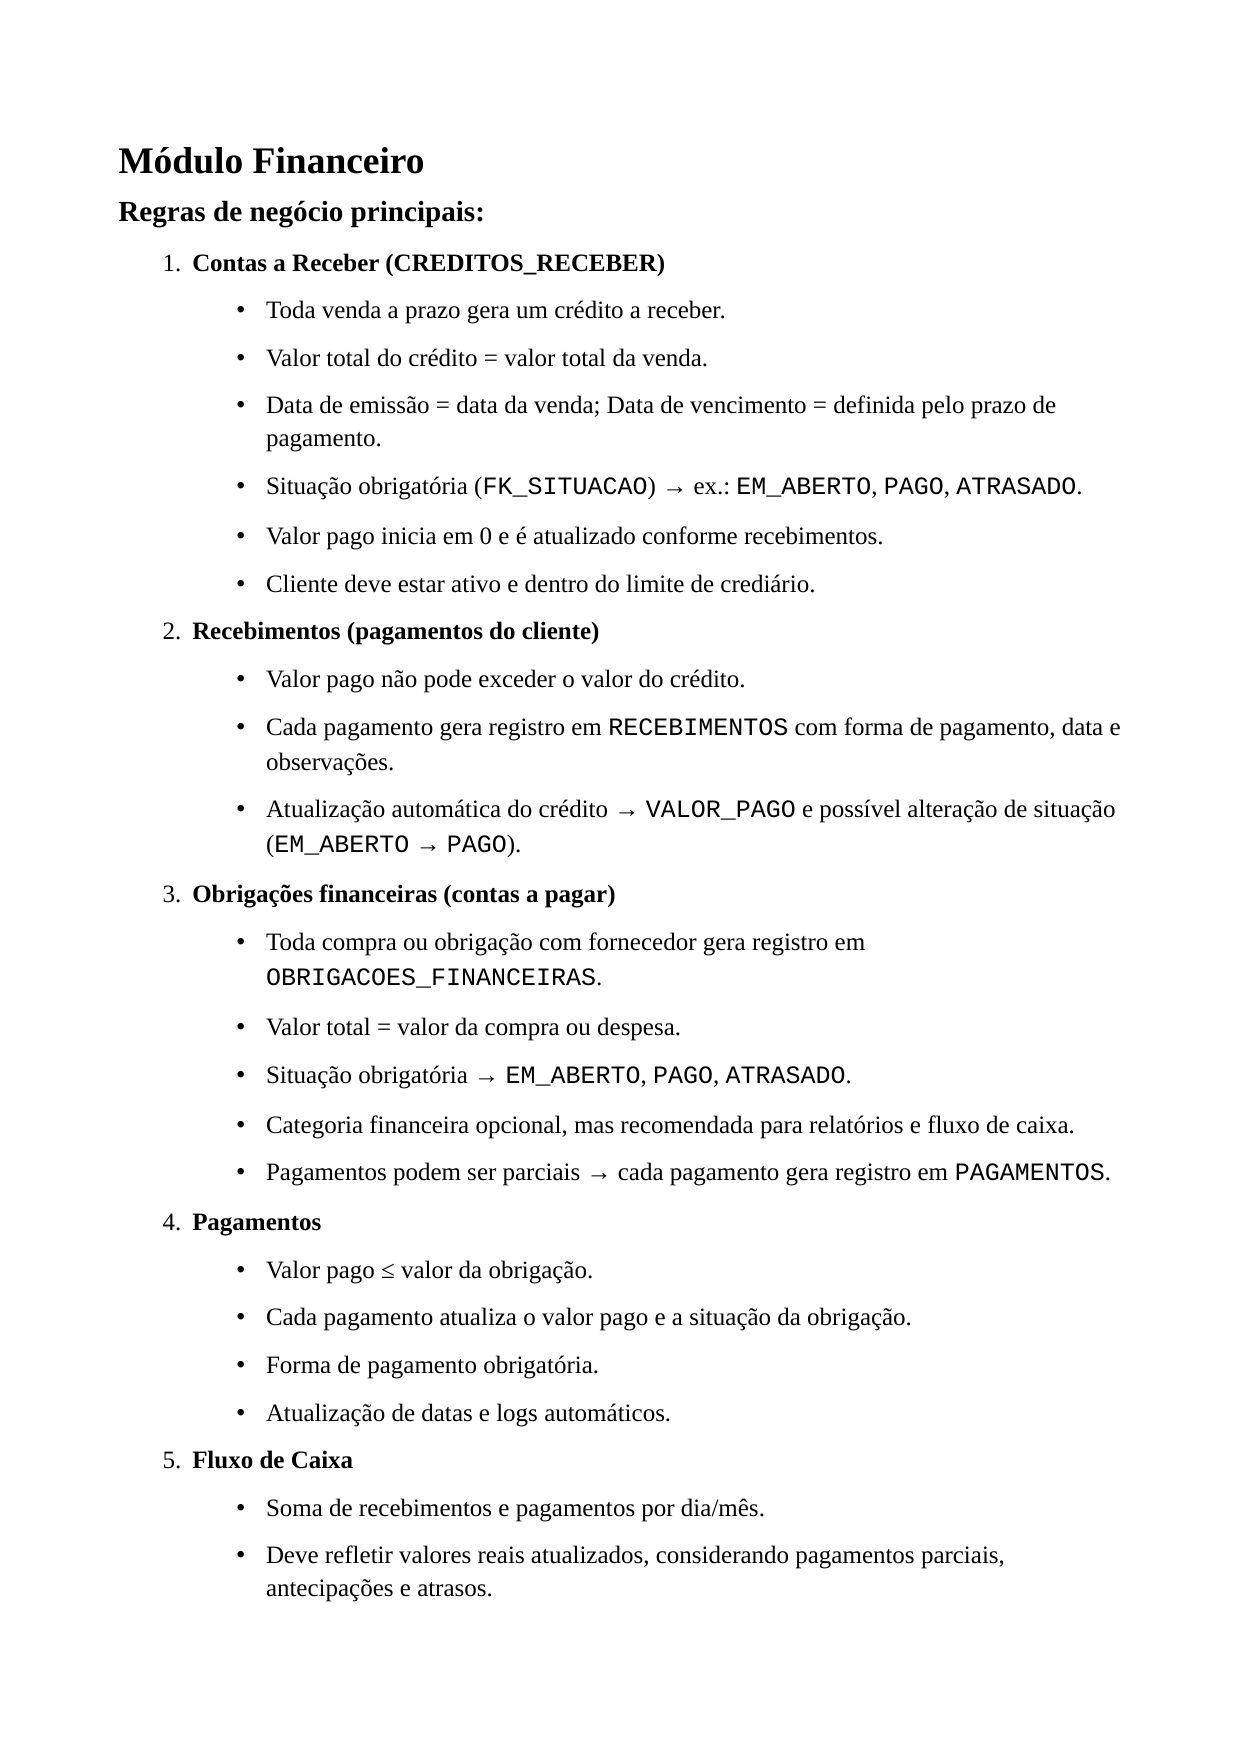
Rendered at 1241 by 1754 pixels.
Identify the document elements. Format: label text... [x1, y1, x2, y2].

list Cada pagamento atualiza o valor pago e a situação da obrigação. [236, 1302, 1122, 1331]
list Atualização de datas e logs automáticos. [236, 1398, 1122, 1426]
list Atualização automática do crédito → VALOR_PAGO e possível alteração de situação (EM_ABERTO → PAGO). [236, 794, 1122, 860]
list Soma de recebimentos e pagamentos por dia/mês. [236, 1493, 1122, 1522]
list Situação obrigatória → EM_ABERTO, PAGO, ATRASADO. [236, 1060, 1122, 1091]
list Pagamentos podem ser parciais → cada pagamento gera registro em PAGAMENTOS. [236, 1157, 1122, 1188]
list Data de emissão = data da venda; Data de vencimento = definida pelo prazo de pagamento. [236, 391, 1122, 452]
list Toda venda a prazo gera um crédito a receber. [236, 295, 1122, 324]
list Cliente deve estar ativo e dentro do limite de crediário. [236, 569, 1122, 597]
list Pagamentos [162, 1207, 1122, 1236]
list Categoria financeira opcional, mas recomendada para relatórios e fluxo de caixa. [236, 1110, 1122, 1138]
list Valor total do crédito = valor total da venda. [236, 343, 1122, 372]
subtitle Módulo Financeiro [118, 139, 1122, 182]
list Forma de pagamento obrigatória. [236, 1350, 1122, 1379]
list Toda compra ou obrigação com fornecedor gera registro em OBRIGACOES_FINANCEIRAS. [236, 927, 1122, 993]
list Obrigações financeiras (contas a pagar) [162, 879, 1122, 908]
list Situação obrigatória (FK_SITUACAO) → ex.: EM_ABERTO, PAGO, ATRASADO. [236, 471, 1122, 502]
list Contas a Receber (CREDITOS_RECEBER) [162, 248, 1122, 276]
list Valor total = valor da compra ou despesa. [236, 1012, 1122, 1041]
list Valor pago inicia em 0 e é atualizado conforme recebimentos. [236, 521, 1122, 550]
list Recebimentos (pagamentos do cliente) [162, 616, 1122, 645]
list Valor pago não pode exceder o valor do crédito. [236, 664, 1122, 693]
list Deve refletir valores reais atualizados, considerando pagamentos parciais, antecipações e atrasos. [236, 1541, 1122, 1602]
list Valor pago ≤ valor da obrigação. [236, 1255, 1122, 1284]
list Cada pagamento gera registro em RECEBIMENTOS com forma de pagamento, data e observações. [236, 712, 1122, 775]
list Fluxo de Caixa [162, 1445, 1122, 1474]
subtitle Regras de negócio principais: [118, 194, 1122, 228]
